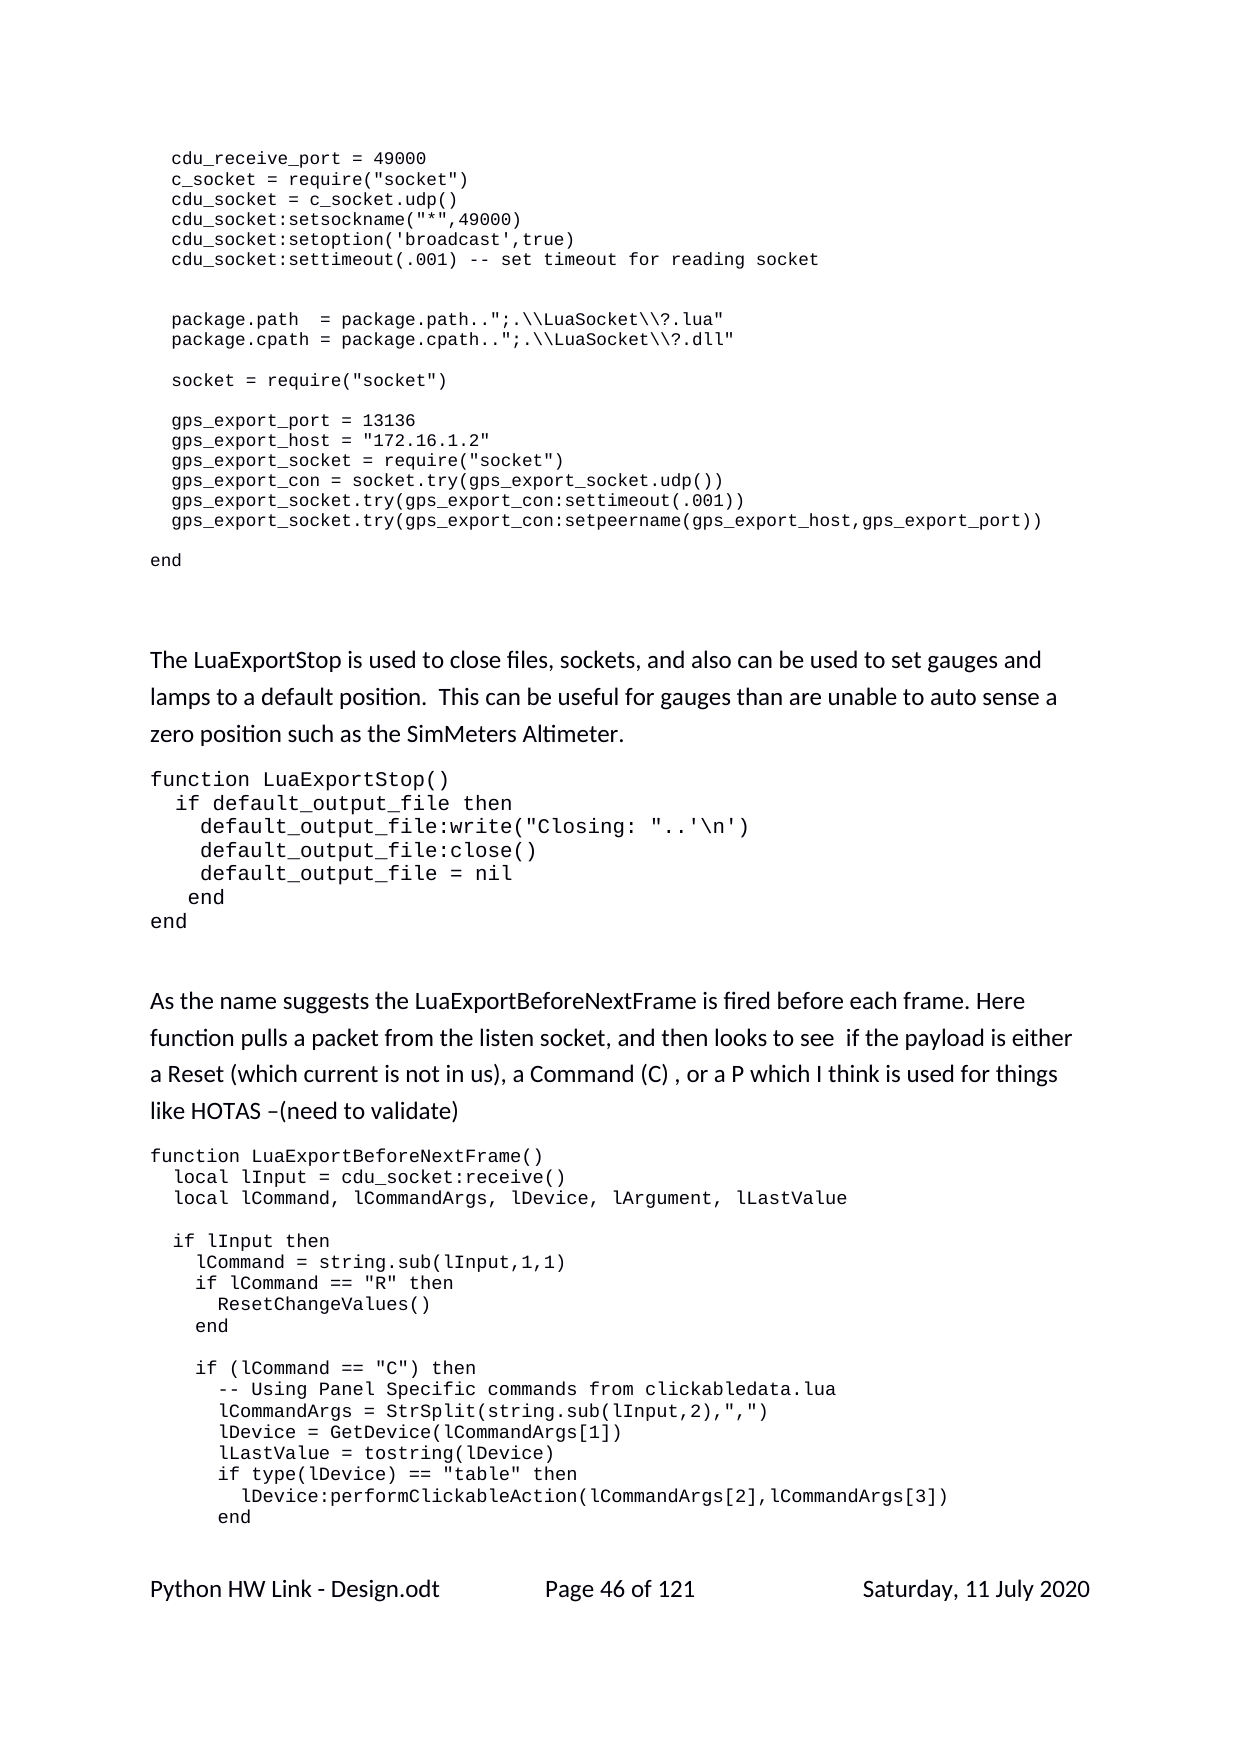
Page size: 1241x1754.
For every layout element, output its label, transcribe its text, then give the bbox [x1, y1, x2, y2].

text default_output_file = nil [150, 863, 1090, 887]
text end [150, 1508, 1090, 1529]
text default_output_file:write("Closing: "..'\n') [150, 816, 1090, 840]
text default_output_file:close() [150, 840, 1090, 863]
text socket = require("socket") [150, 371, 1090, 391]
text function LuaExportStop() [150, 769, 1090, 792]
text lCommand = string.sub(lInput,1,1) [150, 1253, 1090, 1274]
text gps_export_port = 13136 [150, 411, 1090, 431]
text gps_export_socket.try(gps_export_con:settimeout(.001)) [150, 492, 1090, 512]
text lDevice = GetDevice(lCommandArgs[1]) [150, 1423, 1090, 1444]
text cdu_receive_port = 49000 [150, 150, 1090, 170]
text The LuaExportStop is used to close files, sockets, and also can be used to set gauges and lamps to a default position. This can be useful for gauges than are unable to auto sense a zero position such as the SimMeters Altimeter. [150, 644, 1090, 748]
text end [150, 911, 1090, 934]
text cdu_socket:setoption('broadcast',true) [150, 230, 1090, 251]
text package.cpath = package.cpath..";.\\LuaSocket\\?.dll" [150, 331, 1090, 351]
text if type(lDevice) == "table" then [150, 1465, 1090, 1486]
text end [150, 552, 1090, 572]
text end [150, 1316, 1090, 1338]
text lDevice:performClickableAction(lCommandArgs[2],lCommandArgs[3]) [150, 1486, 1090, 1508]
text if (lCommand == "C") then [150, 1359, 1090, 1380]
text lCommandArgs = StrSplit(string.sub(lInput,2),",") [150, 1401, 1090, 1423]
text cdu_socket = c_socket.udp() [150, 190, 1090, 210]
text local lInput = cdu_socket:receive() [150, 1168, 1090, 1189]
text -- Using Panel Specific commands from clickabledata.lua [150, 1380, 1090, 1401]
text c_socket = require("socket") [150, 170, 1090, 190]
text end [150, 887, 1090, 911]
text if default_output_file then [150, 792, 1090, 816]
text cdu_socket:setsockname("*",49000) [150, 210, 1090, 230]
text As the name suggests the LuaExportBeforeNextFrame is fired before each frame. Here function pulls a packet from the listen socket, and then looks to see if the payload is either a Reset (which current is not in us), a Command (C) , or a P which I think is used for things like HOTAS –(need to validate) [150, 986, 1090, 1126]
text ResetChangeValues() [150, 1295, 1090, 1316]
text gps_export_host = "172.16.1.2" [150, 431, 1090, 452]
text gps_export_con = socket.try(gps_export_socket.udp()) [150, 472, 1090, 492]
text package.path = package.path..";.\\LuaSocket\\?.lua" [150, 311, 1090, 331]
text lLastValue = tostring(lDevice) [150, 1444, 1090, 1465]
text if lInput then [150, 1231, 1090, 1253]
text local lCommand, lCommandArgs, lDevice, lArgument, lLastValue [150, 1189, 1090, 1210]
text gps_export_socket = require("socket") [150, 452, 1090, 472]
text function LuaExportBeforeNextFrame() [150, 1146, 1090, 1168]
text cdu_socket:settimeout(.001) -- set timeout for reading socket [150, 251, 1090, 271]
text if lCommand == "R" then [150, 1274, 1090, 1295]
text gps_export_socket.try(gps_export_con:setpeername(gps_export_host,gps_export_port)) [150, 512, 1090, 532]
